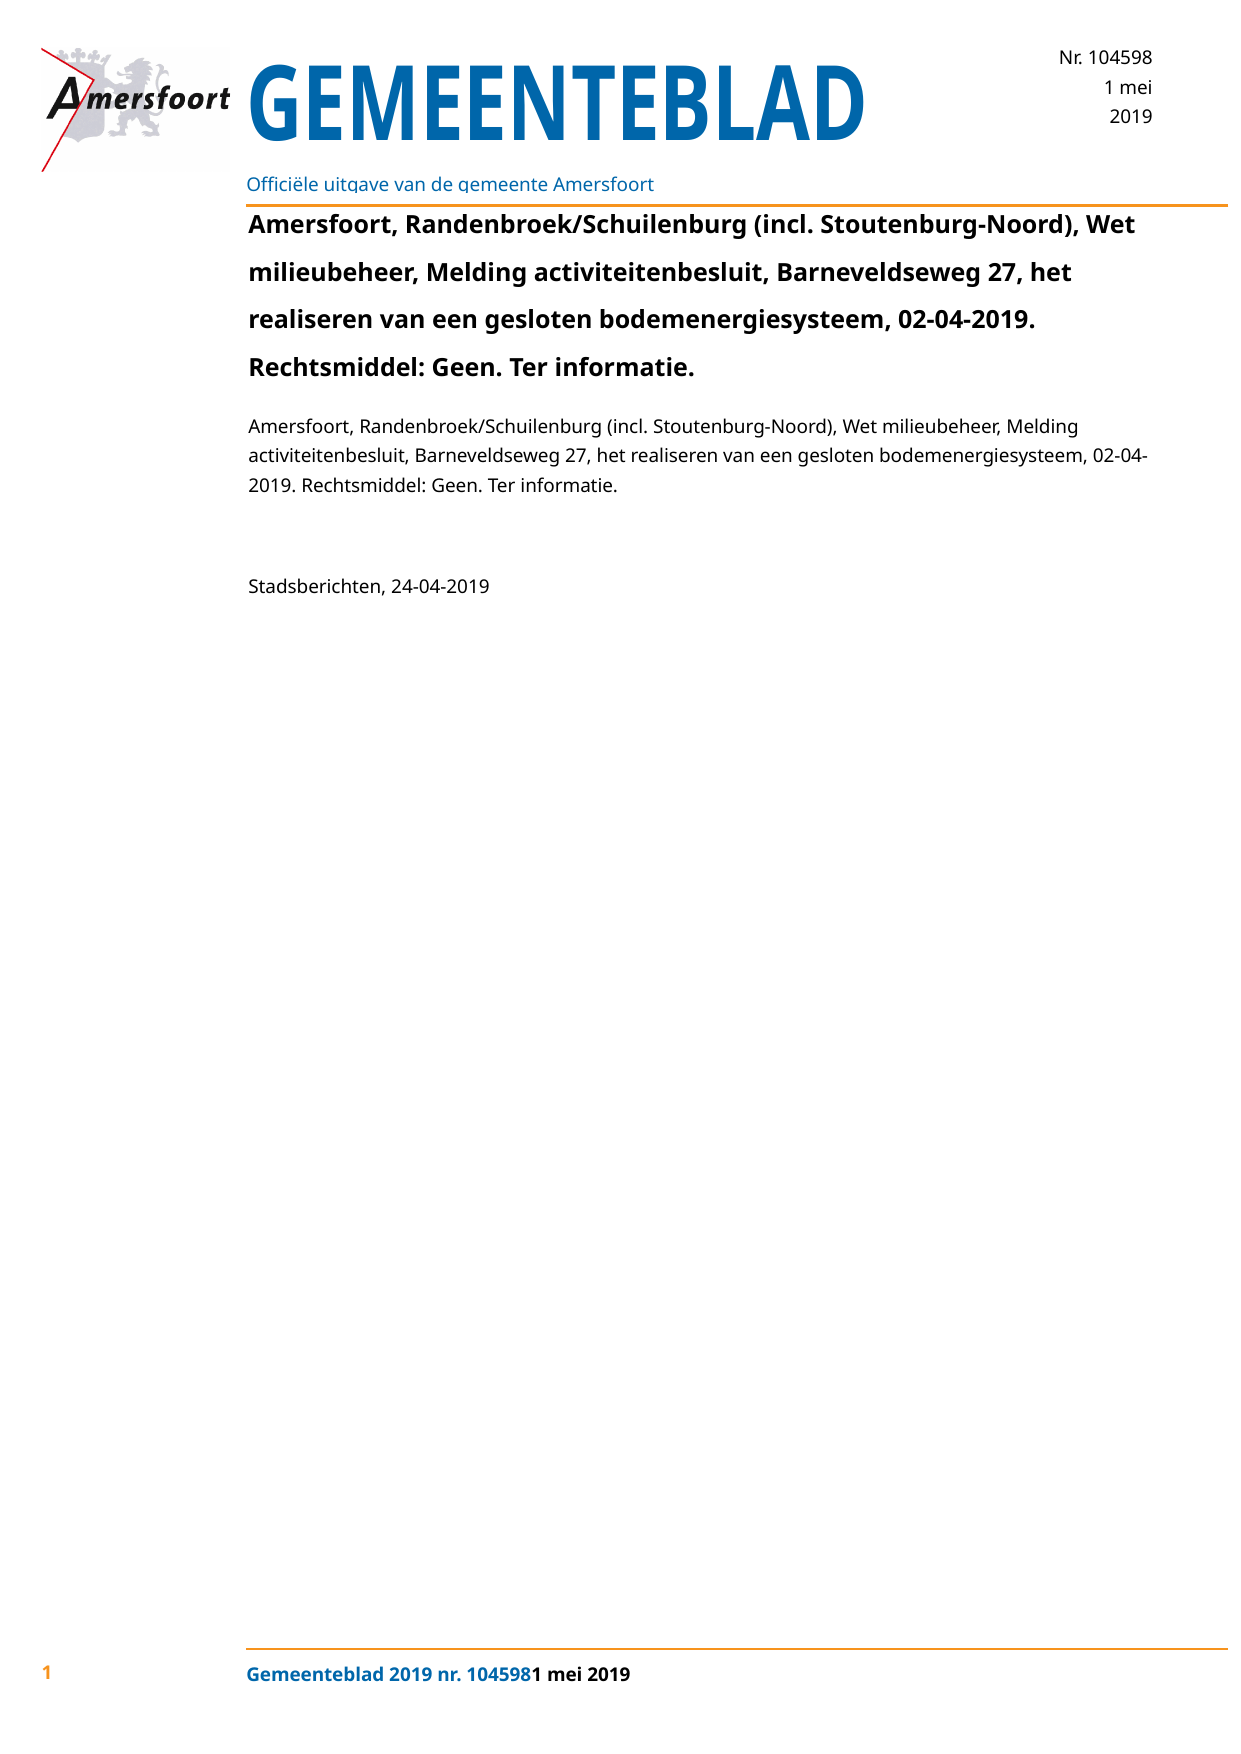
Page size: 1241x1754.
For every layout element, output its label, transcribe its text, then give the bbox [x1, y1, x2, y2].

picture [41, 47, 231, 172]
text Stadsberichten, 24-04-2019 [248, 573, 1152, 599]
text Amersfoort, Randenbroek/Schuilenburg (incl. Stoutenburg-Noord), Wet milieubeheer, Melding activiteitenbesluit, Barneveldseweg 27, het realiseren van een gesloten bodemenergiesysteem, 02-04-2019. Rechtsmiddel: Geen. Ter informatie. [248, 413, 1152, 498]
text Amersfoort, Randenbroek/Schuilenburg (incl. Stoutenburg-Noord), Wet milieubeheer, Melding activiteitenbesluit, Barneveldseweg 27, het realiseren van een gesloten bodemenergiesysteem, 02-04-2019. Rechtsmiddel: Geen. Ter informatie. [248, 207, 1152, 384]
